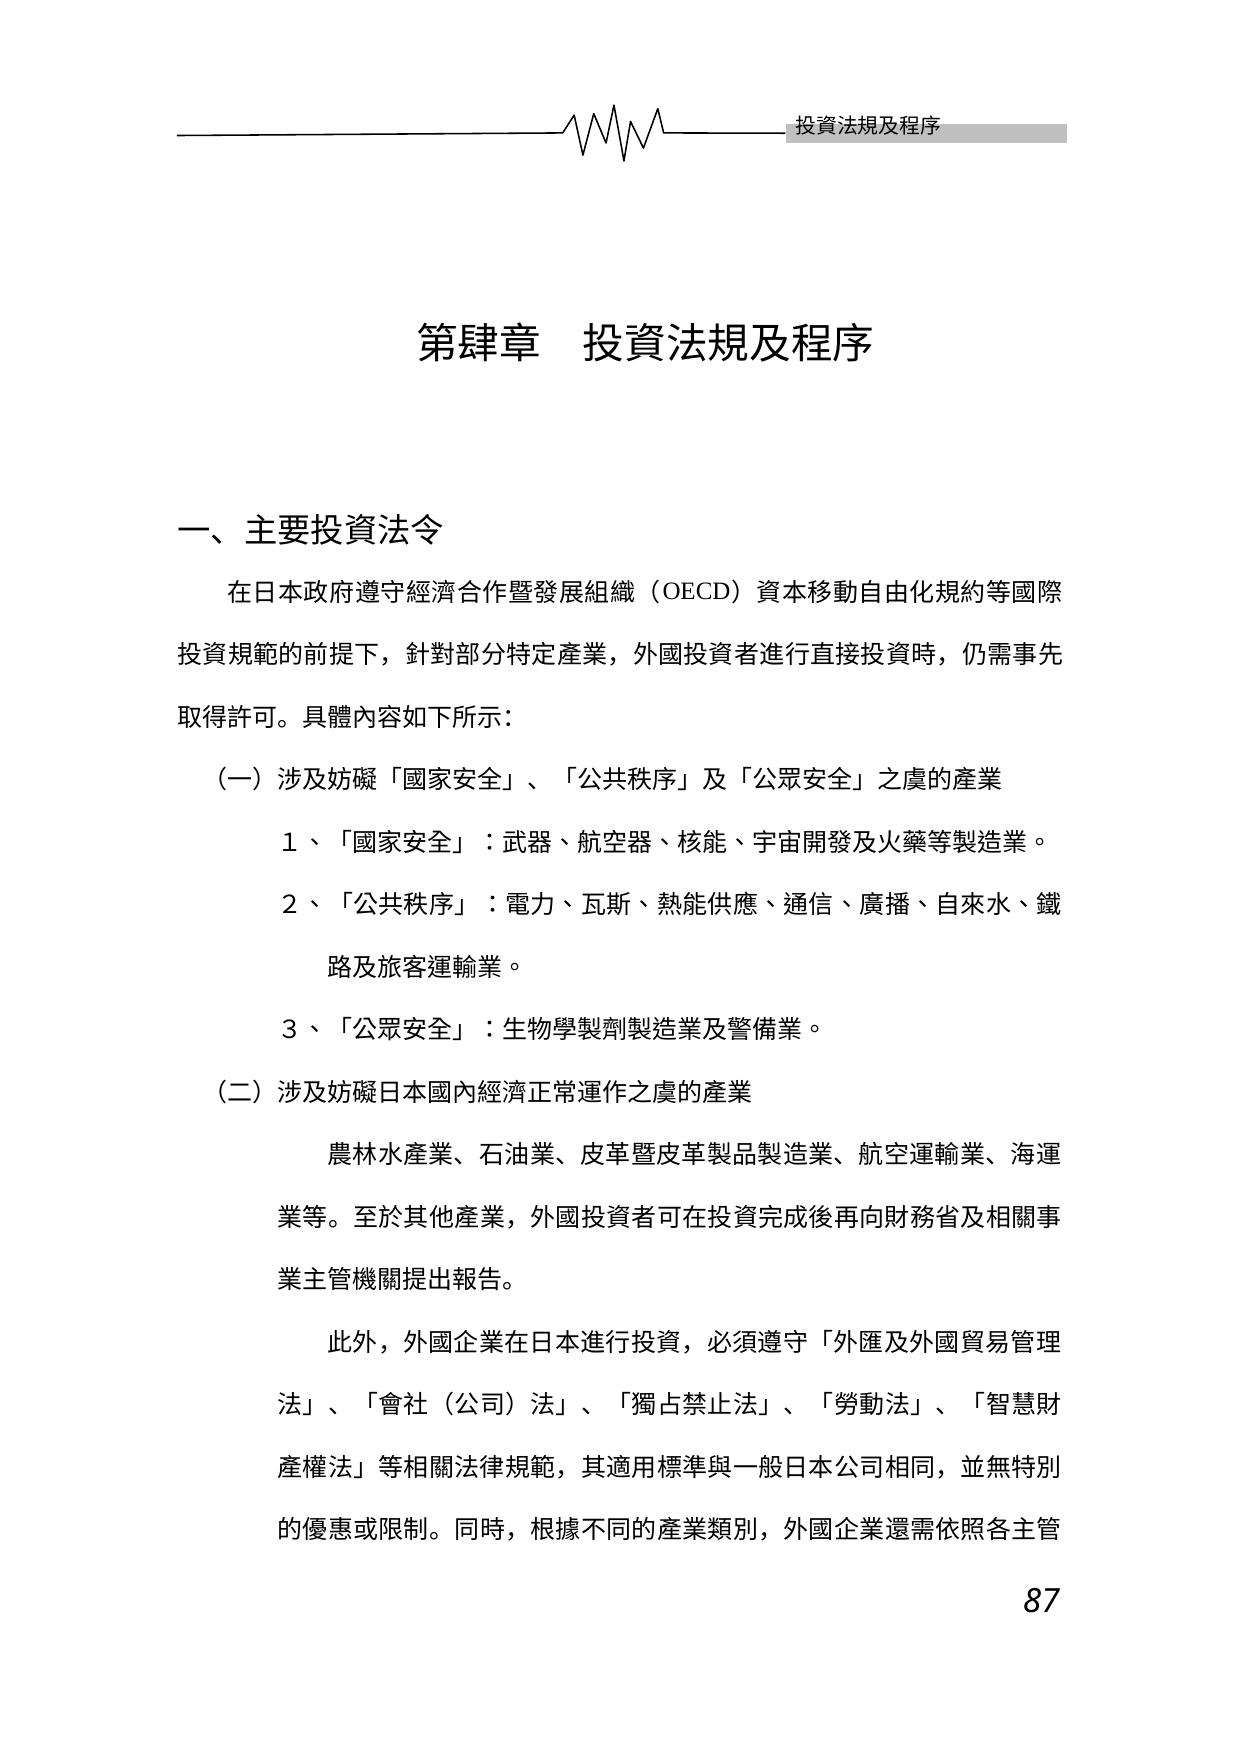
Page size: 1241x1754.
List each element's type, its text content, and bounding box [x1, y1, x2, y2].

text ３、「公眾安全」：生物學製劑製造業及警備業。 [277, 986, 1063, 1049]
text 在日本政府遵守經濟合作暨發展組織（OECD）資本移動自由化規約等國際投資規範的前提下，針對部分特定產業，外國投資者進行直接投資時，仍需事先取得許可。具體內容如下所示： [177, 549, 1063, 736]
text 此外，外國企業在日本進行投資，必須遵守「外匯及外國貿易管理法」、「會社（公司）法」、「獨占禁止法」、「勞動法」、「智慧財產權法」等相關法律規範，其適用標準與一般日本公司相同，並無特別的優惠或限制。同時，根據不同的產業類別，外國企業還需依照各主管 [277, 1299, 1063, 1549]
text （二）涉及妨礙日本國內經濟正常運作之虞的產業 [202, 1049, 1063, 1111]
text １、「國家安全」：武器、航空器、核能、宇宙開發及火藥等製造業。 [277, 799, 1063, 861]
text 第肆章 投資法規及程序 [177, 299, 1063, 361]
text （一）涉及妨礙「國家安全」、「公共秩序」及「公眾安全」之虞的產業 [202, 736, 1063, 799]
text 農林水產業、石油業、皮革暨皮革製品製造業、航空運輸業、海運業等。至於其他產業，外國投資者可在投資完成後再向財務省及相關事業主管機關提出報告。 [277, 1111, 1063, 1299]
text ２、「公共秩序」：電力、瓦斯、熱能供應、通信、廣播、自來水、鐵路及旅客運輸業。 [277, 861, 1063, 986]
text 一、主要投資法令 [177, 486, 1063, 549]
